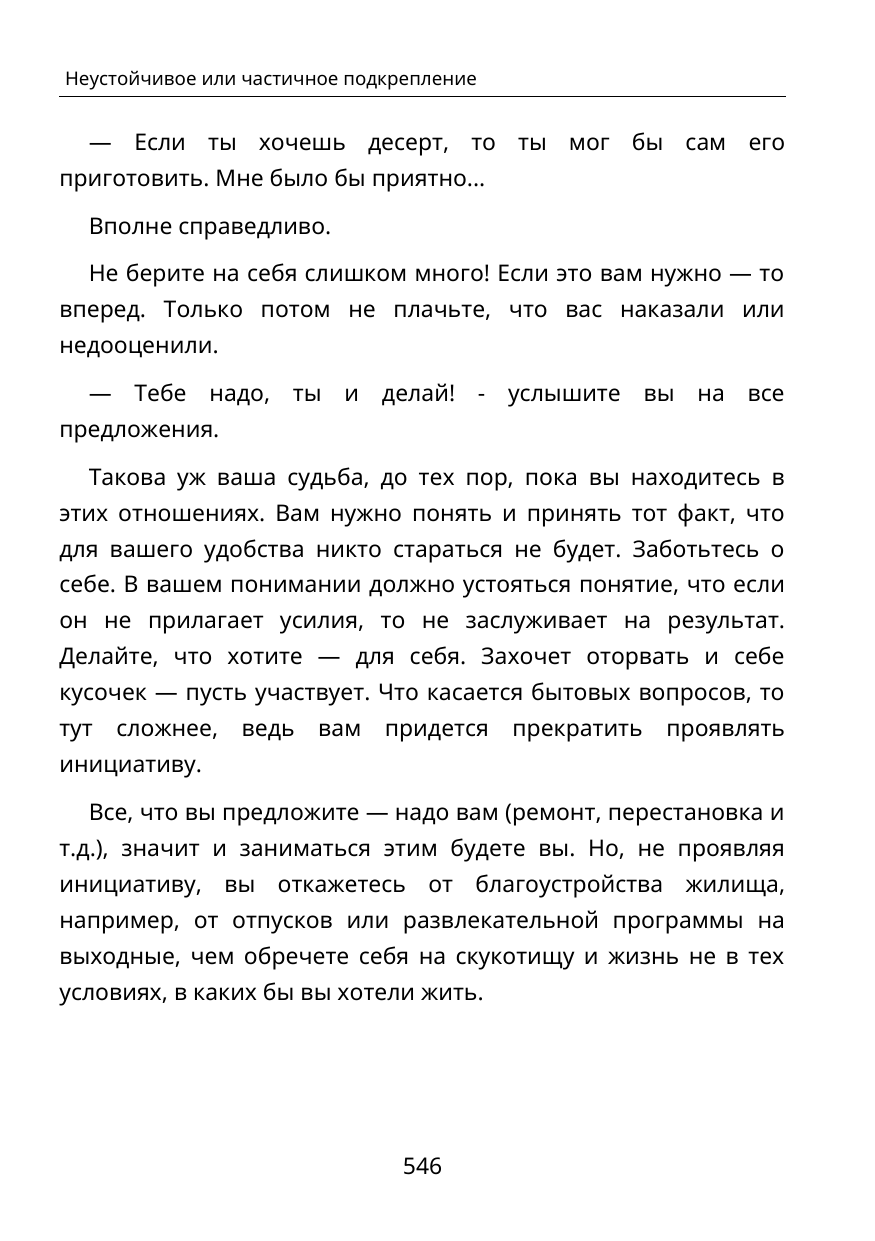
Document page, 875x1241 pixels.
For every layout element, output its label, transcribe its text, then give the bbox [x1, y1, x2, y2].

text Вполне справедливо. [59, 210, 786, 241]
text Все, что вы предложите — надо вам (ремонт, перестановка и т.д.), значит и заниматься этим будете вы. Но, не проявляя инициативу, вы откажетесь от благоустройства жилища, например, от отпусков или развлекательной программы на выходные, чем обречете себя на скукотищу и жизнь не в тех условиях, в каких бы вы хотели жить. [59, 796, 786, 1007]
text Не берите на себя слишком много! Если это вам нужно — то вперед. Только потом не плачьте, что вас наказали или недооценили. [59, 257, 786, 361]
list Тебе надо, ты и делай! - услышите вы на все предложения. [59, 377, 786, 444]
text Такова уж ваша судьба, до тех пор, пока вы находитесь в этих отношениях. Вам нужно понять и принять тот факт, что для вашего удобства никто стараться не будет. Заботьтесь о себе. В вашем понимании должно устояться понятие, что если он не прилагает усилия, то не заслуживает на результат. Делайте, что хотите — для себя. Захочет оторвать и себе кусочек — пусть участвует. Что касается бытовых вопросов, то тут сложнее, ведь вам придется прекратить проявлять инициативу. [59, 461, 786, 779]
list Если ты хочешь десерт, то ты мог бы сам его приготовить. Мне было бы приятно... [59, 126, 786, 193]
